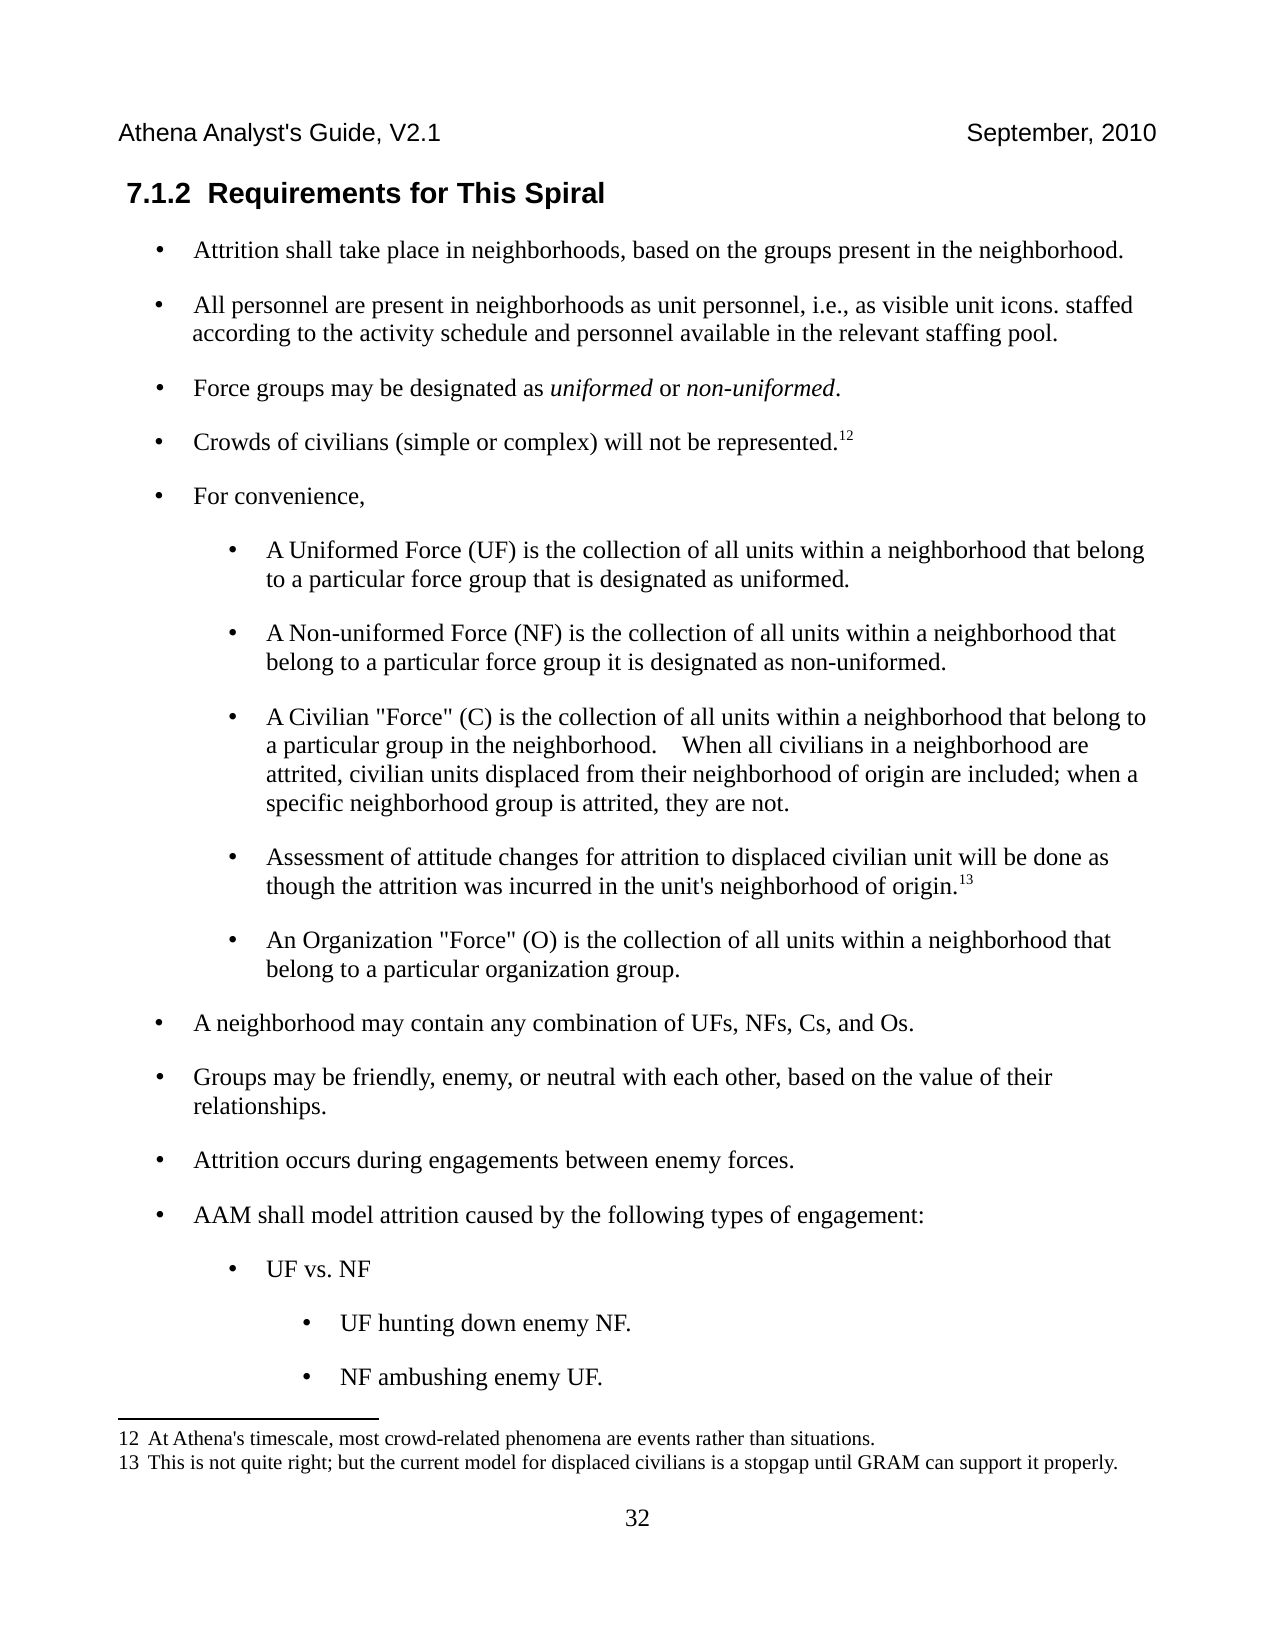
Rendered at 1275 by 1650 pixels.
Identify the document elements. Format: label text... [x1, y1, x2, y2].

list Assessment of attitude changes for attrition to displaced civilian unit will be done as though the attrition was incurred in the unit's neighborhood of origin. [228, 842, 1157, 899]
list Force groups may be designated as uniformed or non-uniformed. [156, 373, 1157, 401]
list For convenience, [154, 481, 1157, 510]
list A Non-uniformed Force (NF) is the collection of all units within a neighborhood that belong to a particular force group it is designated as non-uniformed. [228, 618, 1157, 676]
list This is not quite right; but the current model for displaced civilians is a stopgap until GRAM can support it properly. [118, 1449, 1157, 1474]
list UF hunting down enemy NF. [302, 1308, 1157, 1337]
subtitle Requirements for This Spiral [118, 176, 1157, 210]
list An Organization "Force" (O) is the collection of all units within a neighborhood that belong to a particular organization group. [228, 925, 1157, 983]
list NF ambushing enemy UF. [302, 1362, 1157, 1391]
list A Civilian "Force" (C) is the collection of all units within a neighborhood that belong to a particular group in the neighborhood. When all civilians in a neighborhood are attrited, civilian units displaced from their neighborhood of origin are included; when a specific neighborhood group is attrited, they are not. [228, 702, 1157, 817]
list UF vs. NF [228, 1254, 1157, 1283]
list Crowds of civilians (simple or complex) will not be represented. [154, 427, 1157, 456]
list At Athena's timescale, most crowd-related phenomena are events rather than situations. [118, 1426, 1157, 1449]
list Attrition occurs during engagements between enemy forces. [156, 1145, 1157, 1174]
list AAM shall model attrition caused by the following types of engagement: [156, 1200, 1157, 1228]
list Groups may be friendly, enemy, or neutral with each other, based on the value of their relationships. [156, 1062, 1157, 1120]
list All personnel are present in neighborhoods as unit personnel, i.e., as visible unit icons. staffed according to the activity schedule and personnel available in the relevant staffing pool. [154, 290, 1157, 347]
list Attrition shall take place in neighborhoods, based on the groups present in the neighborhood. [156, 235, 1157, 264]
list A neighborhood may contain any combination of UFs, NFs, Cs, and Os. [154, 1008, 1157, 1037]
list A Uniformed Force (UF) is the collection of all units within a neighborhood that belong to a particular force group that is designated as uniformed. [228, 536, 1157, 593]
